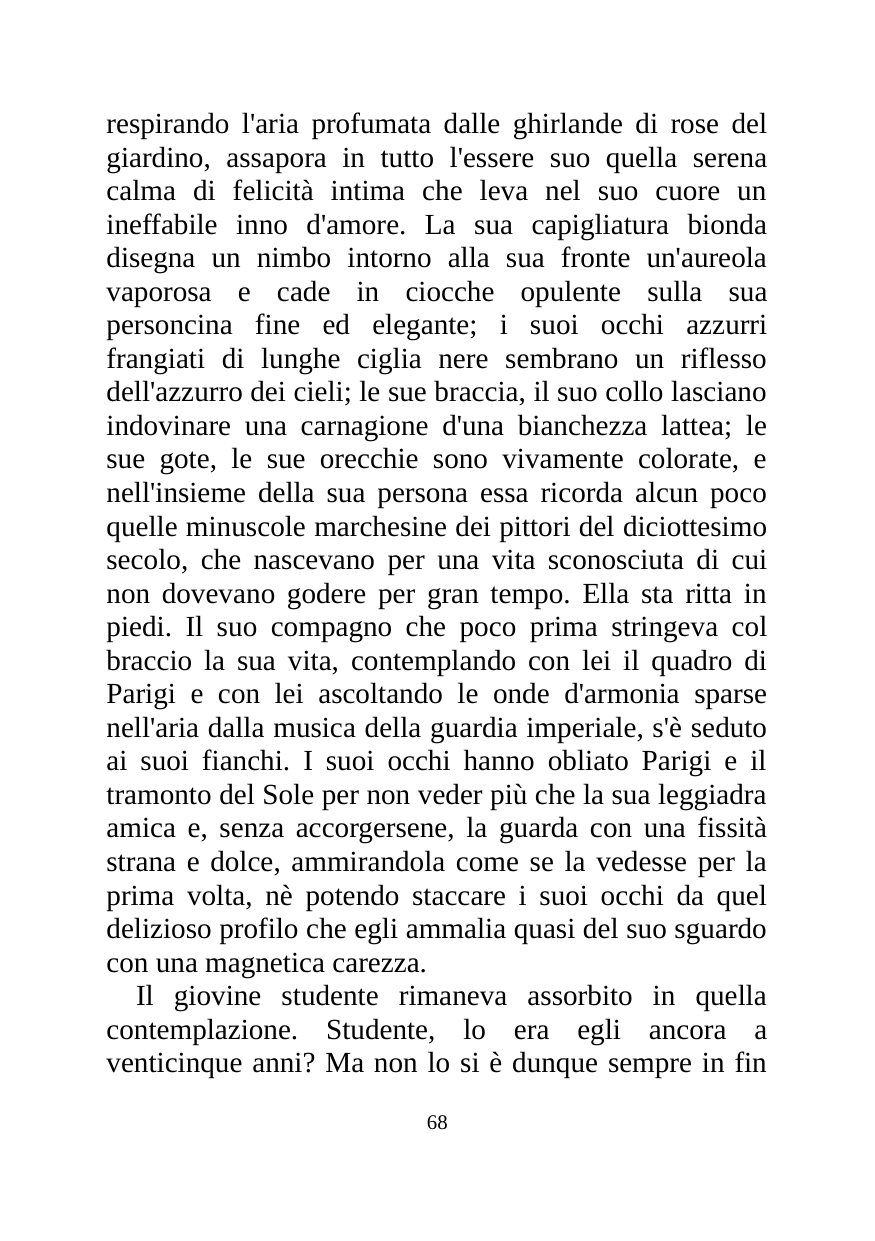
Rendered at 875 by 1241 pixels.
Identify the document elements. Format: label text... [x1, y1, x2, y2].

text Il giovine studente rimaneva assorbito in quella contemplazione. Studente, lo era egli ancora a venticinque anni? Ma non lo si è dunque sempre in fin [106, 978, 768, 1079]
text respirando l'aria profumata dalle ghirlande di rose del giardino, assapora in tutto l'essere suo quella serena calma di felicità intima che leva nel suo cuore un ineffabile inno d'amore. La sua capigliatura bionda disegna un nimbo intorno alla sua fronte un'aureola vaporosa e cade in ciocche opulente sulla sua personcina fine ed elegante; i suoi occhi azzurri frangiati di lunghe ciglia nere sembrano un riflesso dell'azzurro dei cieli; le sue braccia, il suo collo lasciano indovinare una carnagione d'una bianchezza lattea; le sue gote, le sue orecchie sono vivamente colorate, e nell'insieme della sua persona essa ricorda alcun poco quelle minuscole marchesine dei pittori del diciottesimo secolo, che nascevano per una vita sconosciuta di cui non dovevano godere per gran tempo. Ella sta ritta in piedi. Il suo compagno che poco prima stringeva col braccio la sua vita, contemplando con lei il quadro di Parigi e con lei ascoltando le onde d'armonia sparse nell'aria dalla musica della guardia imperiale, s'è seduto ai suoi fianchi. I suoi occhi hanno obliato Parigi e il tramonto del Sole per non veder più che la sua leggiadra amica e, senza accorgersene, la guarda con una fissità strana e dolce, ammirandola come se la vedesse per la prima volta, nè potendo staccare i suoi occhi da quel delizioso profilo che egli ammalia quasi del suo sguardo con una magnetica carezza. [106, 106, 768, 978]
